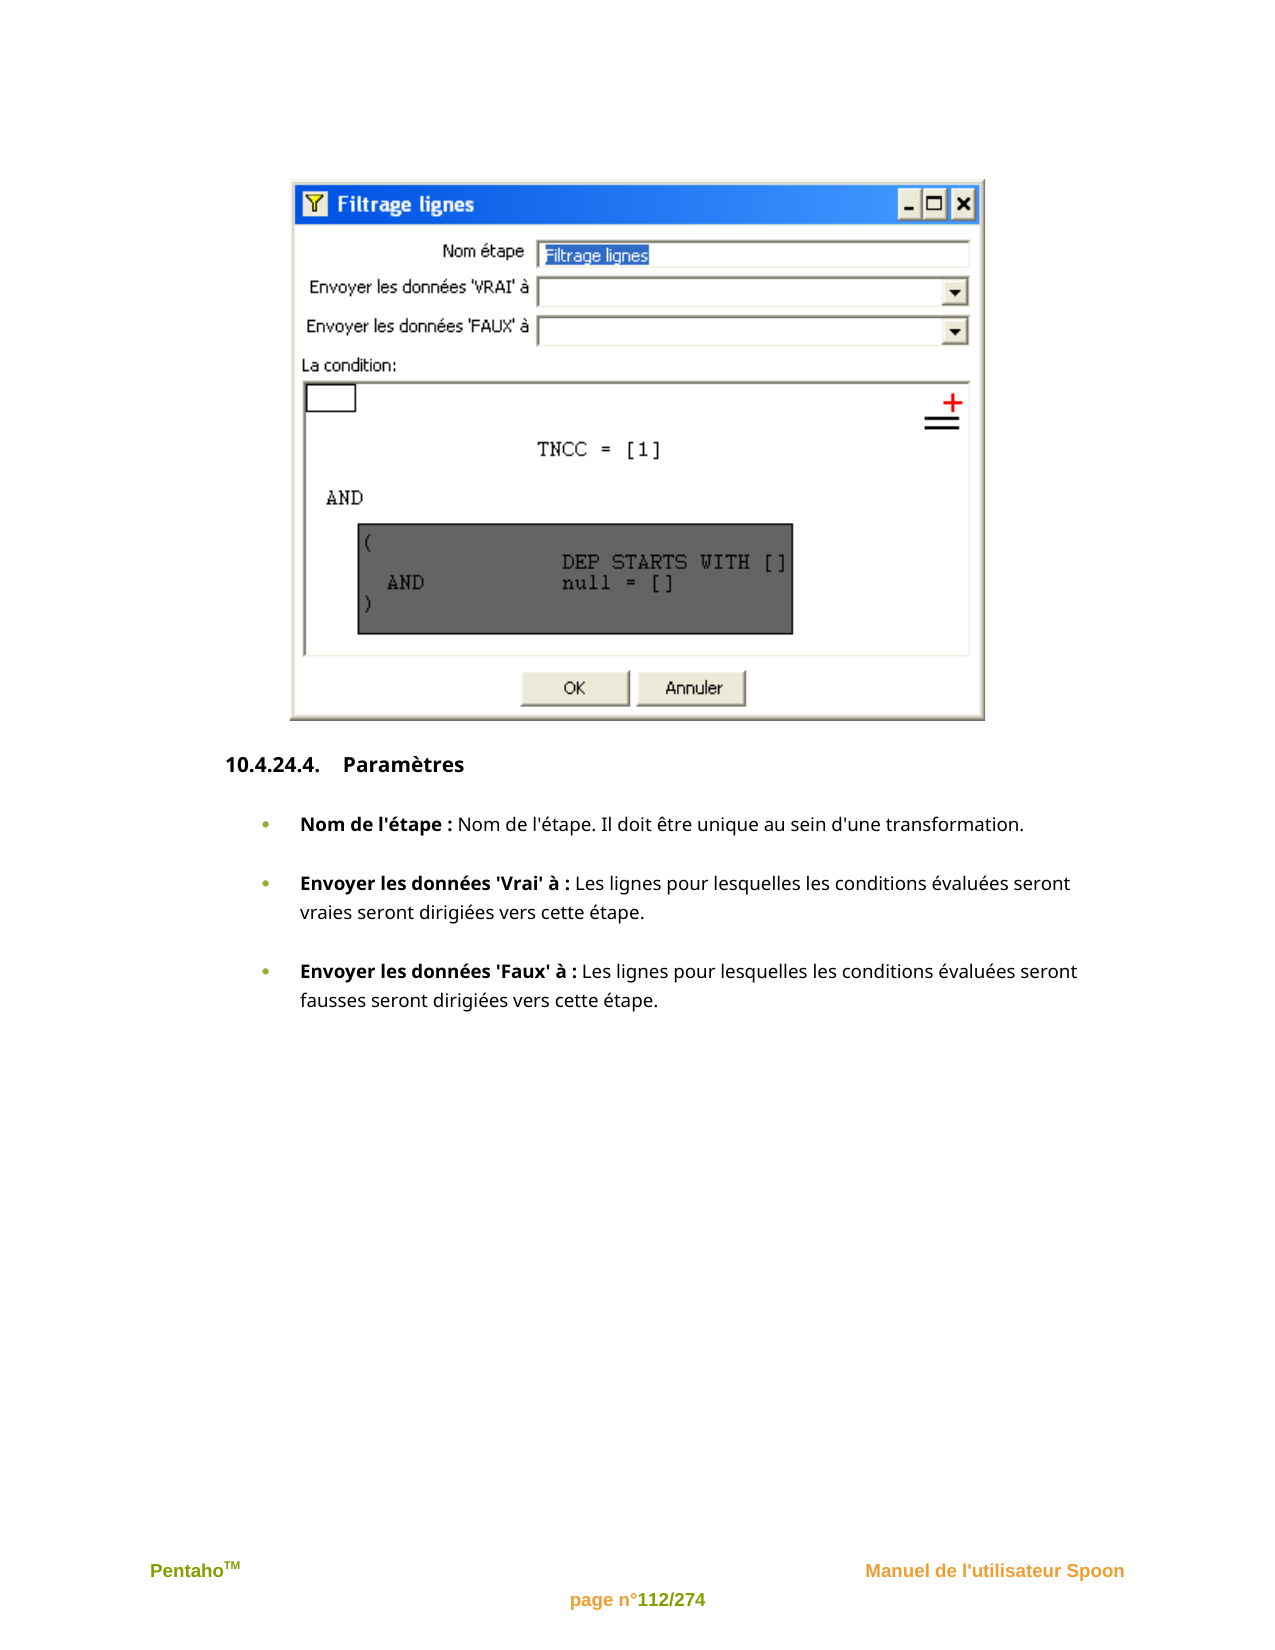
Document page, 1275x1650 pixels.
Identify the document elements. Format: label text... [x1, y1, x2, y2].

list Envoyer les données 'Vrai' à : Les lignes pour lesquelles les conditions évaluées seront vraies seront dirigiées vers cette étape. [262, 867, 1125, 925]
list Nom de l'étape : Nom de l'étape. Il doit être unique au sein d'une transformation. [262, 808, 1125, 837]
picture [289, 179, 986, 721]
subtitle Paramètres [225, 150, 1125, 779]
list Envoyer les données 'Faux' à : Les lignes pour lesquelles les conditions évaluées seront fausses seront dirigiées vers cette étape. [262, 955, 1125, 1013]
